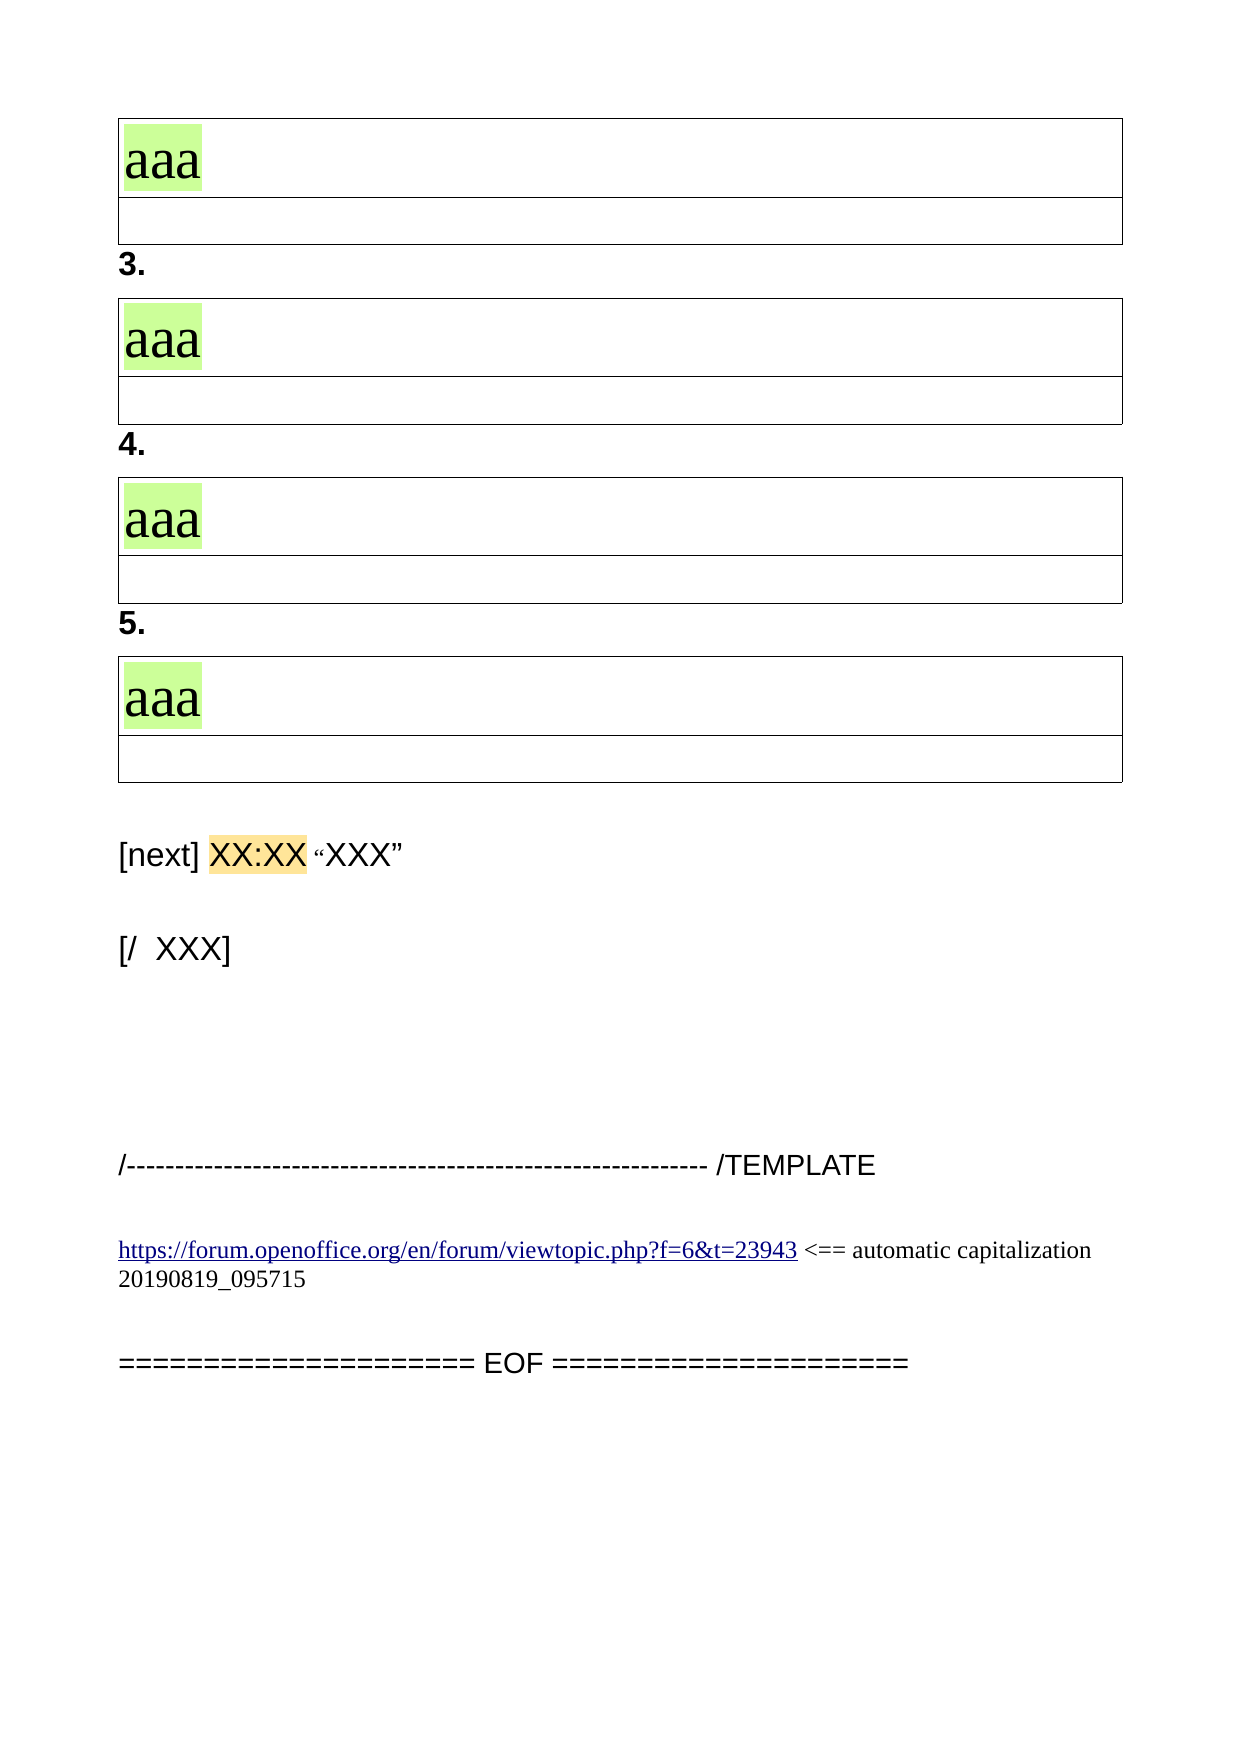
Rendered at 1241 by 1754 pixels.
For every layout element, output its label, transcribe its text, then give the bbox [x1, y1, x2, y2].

text https://forum.openoffice.org/en/forum/viewtopic.php?f=6&t=23943 <== automatic capitalization 20190819_095715 [118, 1235, 1122, 1292]
table_cell [119, 198, 1122, 244]
text ===================== EOF ===================== [118, 1346, 1122, 1380]
table_cell [119, 377, 1122, 423]
text 5. [118, 604, 1122, 641]
text /------------------------------------------------------------ /TEMPLATE [118, 1147, 1122, 1181]
table_header aaa [119, 478, 1122, 555]
table_cell [119, 736, 1122, 782]
table_header aaa [119, 657, 1122, 734]
text [/ XXX] [118, 929, 1122, 968]
table_header aaa [119, 119, 1122, 197]
table_header aaa [119, 299, 1122, 376]
text 3. [118, 245, 1122, 283]
text [next] XX:XX “XXX” [118, 835, 1122, 874]
table_cell [119, 556, 1122, 603]
text 4. [118, 425, 1122, 462]
